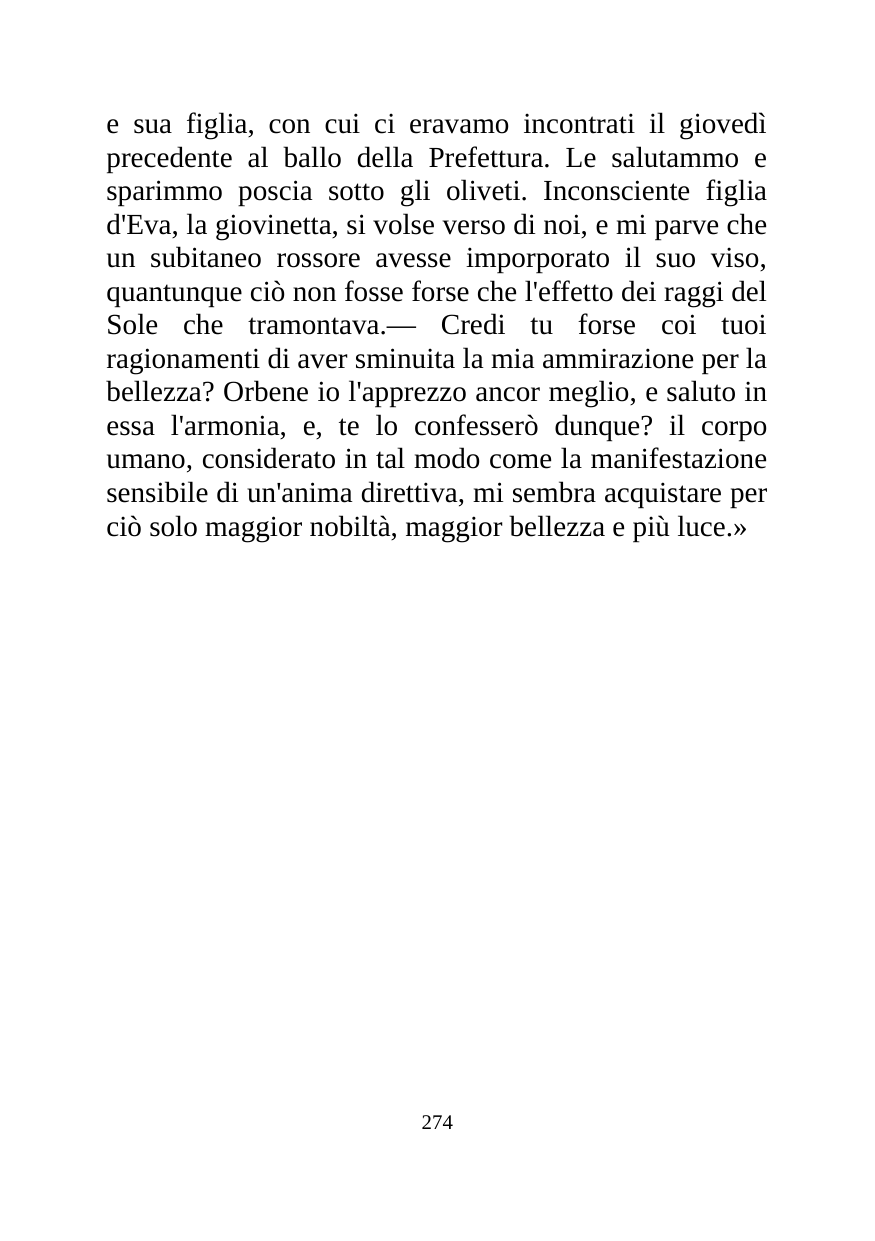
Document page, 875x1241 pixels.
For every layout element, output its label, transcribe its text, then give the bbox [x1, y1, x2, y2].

text e sua figlia, con cui ci eravamo incontrati il giovedì precedente al ballo della Prefettura. Le salutammo e sparimmo poscia sotto gli oliveti. Inconsciente figlia d'Eva, la giovinetta, si volse verso di noi, e mi parve che un subitaneo rossore avesse imporporato il suo viso, quantunque ciò non fosse forse che l'effetto dei raggi del Sole che tramontava.— Credi tu forse coi tuoi ragionamenti di aver sminuita la mia ammirazione per la bellezza? Orbene io l'apprezzo ancor meglio, e saluto in essa l'armonia, e, te lo confesserò dunque? il corpo umano, considerato in tal modo come la manifestazione sensibile di un'anima direttiva, mi sembra acquistare per ciò solo maggior nobiltà, maggior bellezza e più luce.» [106, 106, 768, 542]
